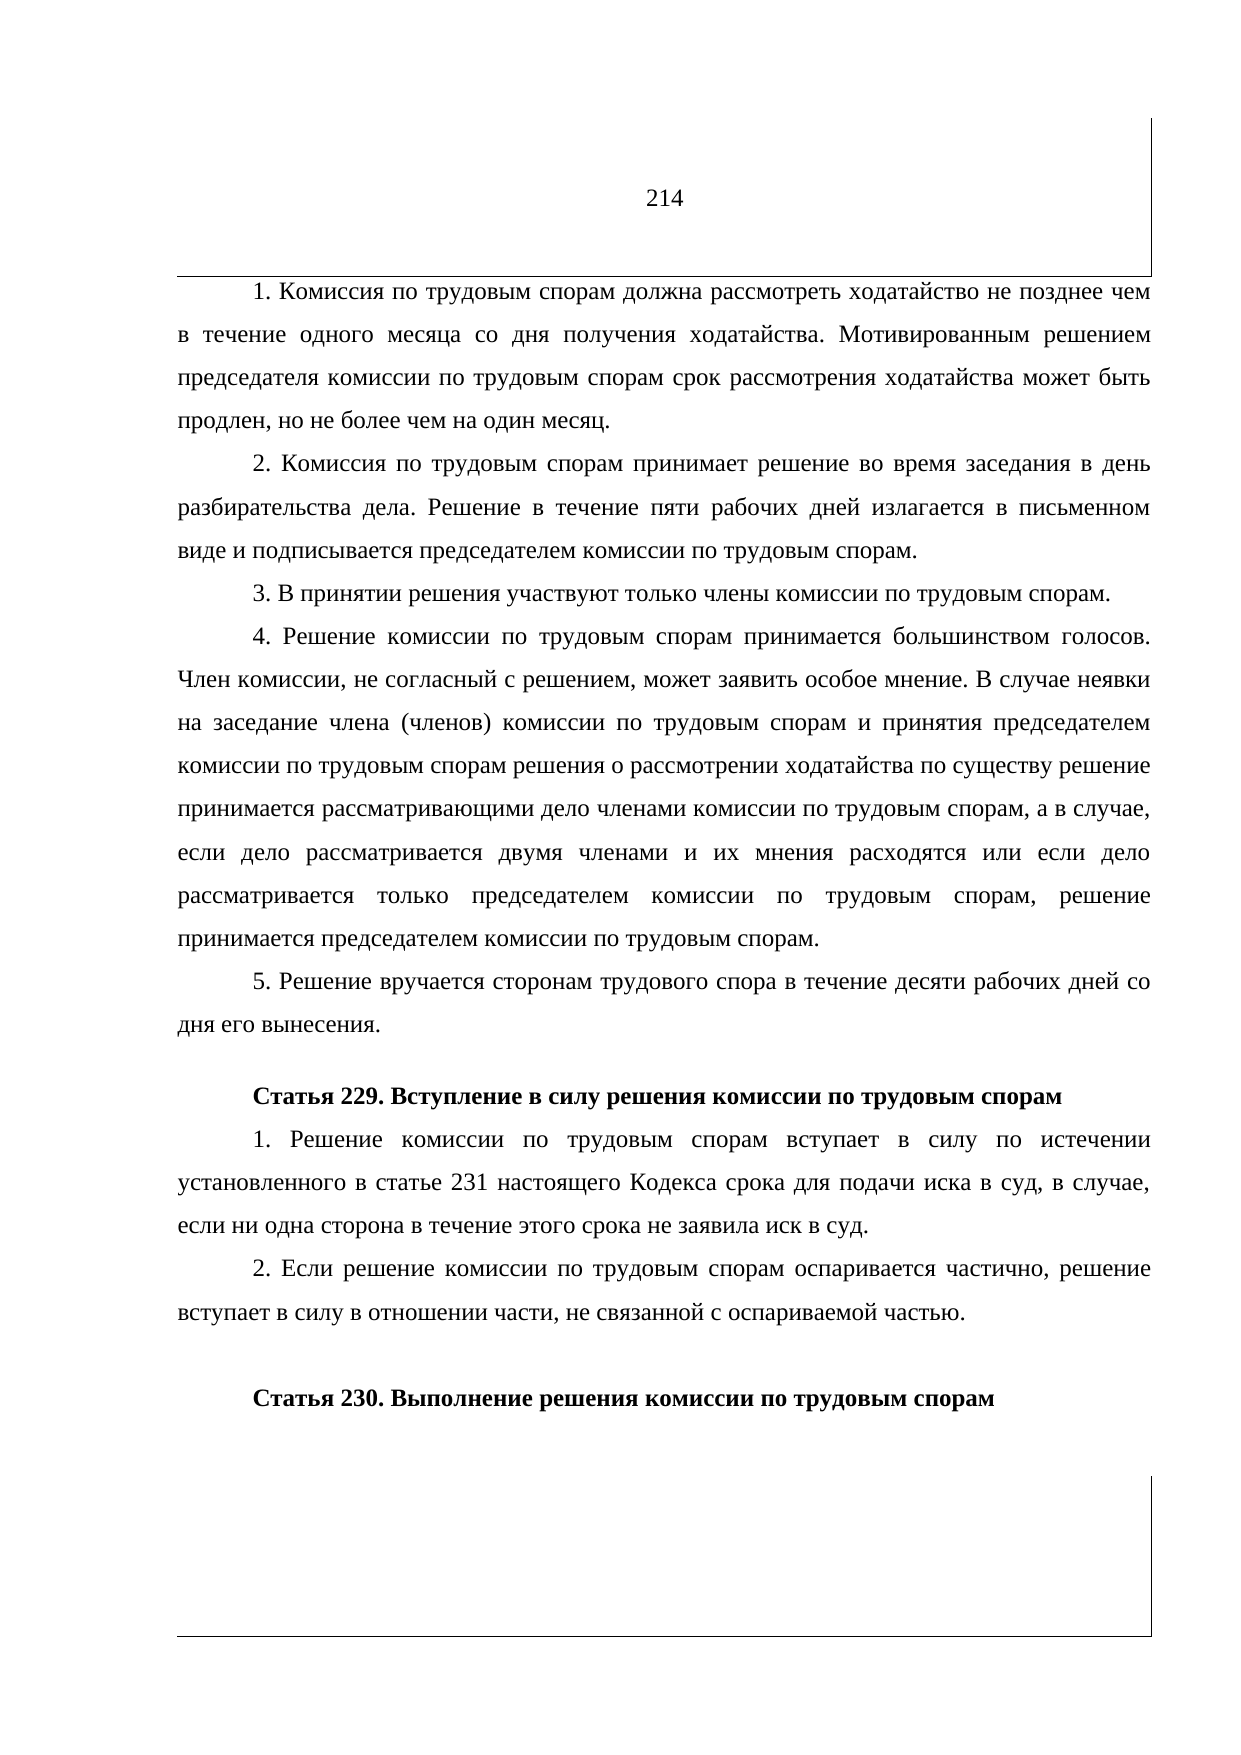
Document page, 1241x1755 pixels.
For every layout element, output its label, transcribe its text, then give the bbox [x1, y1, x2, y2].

text 1. Комиссия по трудовым спорам должна рассмотреть ходатайство не позднее чем в течение одного месяца со дня получения ходатайства. Мотивированным решением председателя комиссии по трудовым спорам срок рассмотрения ходатайства может быть продлен, но не более чем на один месяц. [177, 276, 1152, 434]
text 1. Решение комиссии по трудовым спорам вступает в силу по истечении установленного в статье 231 настоящего Кодекса срока для подачи иска в суд, в случае, если ни одна сторона в течение этого срока не заявила иск в суд. [177, 1124, 1152, 1239]
subtitle Статья 229. Вступление в силу решения комиссии по трудовым спорам [177, 1081, 1152, 1110]
text 3. В принятии решения участвуют только члены комиссии по трудовым спорам. [177, 578, 1152, 607]
text 5. Решение вручается сторонам трудового спора в течение десяти рабочих дней со дня его вынесения. [177, 966, 1152, 1038]
text 4. Решение комиссии по трудовым спорам принимается большинством голосов. Член комиссии, не согласный с решением, может заявить особое мнение. В случае неявки на заседание члена (членов) комиссии по трудовым спорам и принятия председателем комиссии по трудовым спорам решения о рассмотрении ходатайства по существу решение принимается рассматривающими дело членами комиссии по трудовым спорам, а в случае, если дело рассматривается двумя членами и их мнения расходятся или если дело рассматривается только председателем комиссии по трудовым спорам, решение принимается председателем комиссии по трудовым спорам. [177, 621, 1152, 952]
subtitle Статья 230. Выполнение решения комиссии по трудовым спорам [177, 1383, 1152, 1412]
text 2. Комиссия по трудовым спорам принимает решение во время заседания в день разбирательства дела. Решение в течение пяти рабочих дней излагается в письменном виде и подписывается председателем комиссии по трудовым спорам. [177, 448, 1152, 563]
text 2. Если решение комиссии по трудовым спорам оспаривается частично, решение вступает в силу в отношении части, не связанной с оспариваемой частью. [177, 1253, 1152, 1325]
